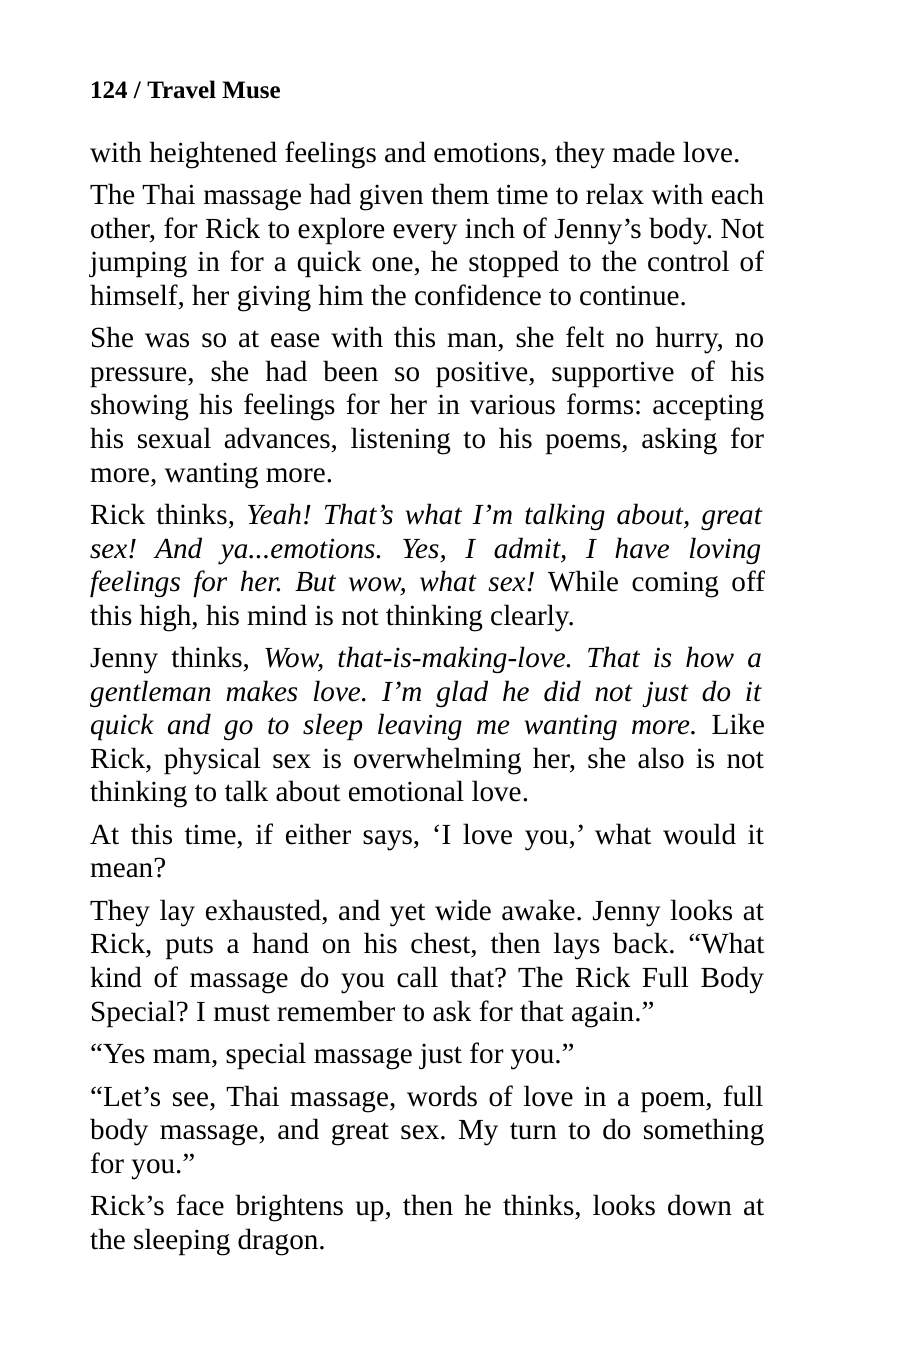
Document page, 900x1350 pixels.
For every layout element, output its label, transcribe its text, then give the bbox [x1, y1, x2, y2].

text The Thai massage had given them time to relax with each other, for Rick to explore every inch of Jenny’s body. Not jumping in for a quick one, he stopped to the control of himself, her giving him the confidence to continue. [90, 177, 765, 312]
text She was so at ease with this man, she felt no hurry, no pressure, she had been so positive, supportive of his showing his feelings for her in various forms: accepting his sexual advances, listening to his poems, asking for more, wanting more. [90, 321, 765, 488]
text Rick’s face brightens up, then he thinks, looks down at the sleeping dragon. [90, 1188, 765, 1255]
text “Let’s see, Thai massage, words of love in a poem, full body massage, and great sex. My turn to do something for you.” [90, 1079, 765, 1179]
text with heightened feelings and emotions, they made love. [90, 135, 765, 168]
text At this time, if either says, ‘I love you,’ what would it mean? [90, 817, 765, 884]
text Rick thinks, Yeah! That’s what I’m talking about, great sex! And ya...emotions. Yes, I admit, I have loving feelings for her. But wow, what sex! While coming off this high, his mind is not thinking clearly. [90, 497, 765, 631]
text They lay exhausted, and yet wide awake. Jenny looks at Rick, puts a hand on his chest, then lays back. “What kind of massage do you call that? The Rick Full Body Special? I must remember to ask for that again.” [90, 893, 765, 1027]
text Jenny thinks, Wow, that-is-making-love. That is how a gentleman makes love. I’m glad he did not just do it quick and go to sleep leaving me wanting more. Like Rick, physical sex is overwhelming her, she also is not thinking to talk about emotional love. [90, 640, 765, 808]
text “Yes mam, special massage just for you.” [90, 1036, 765, 1070]
